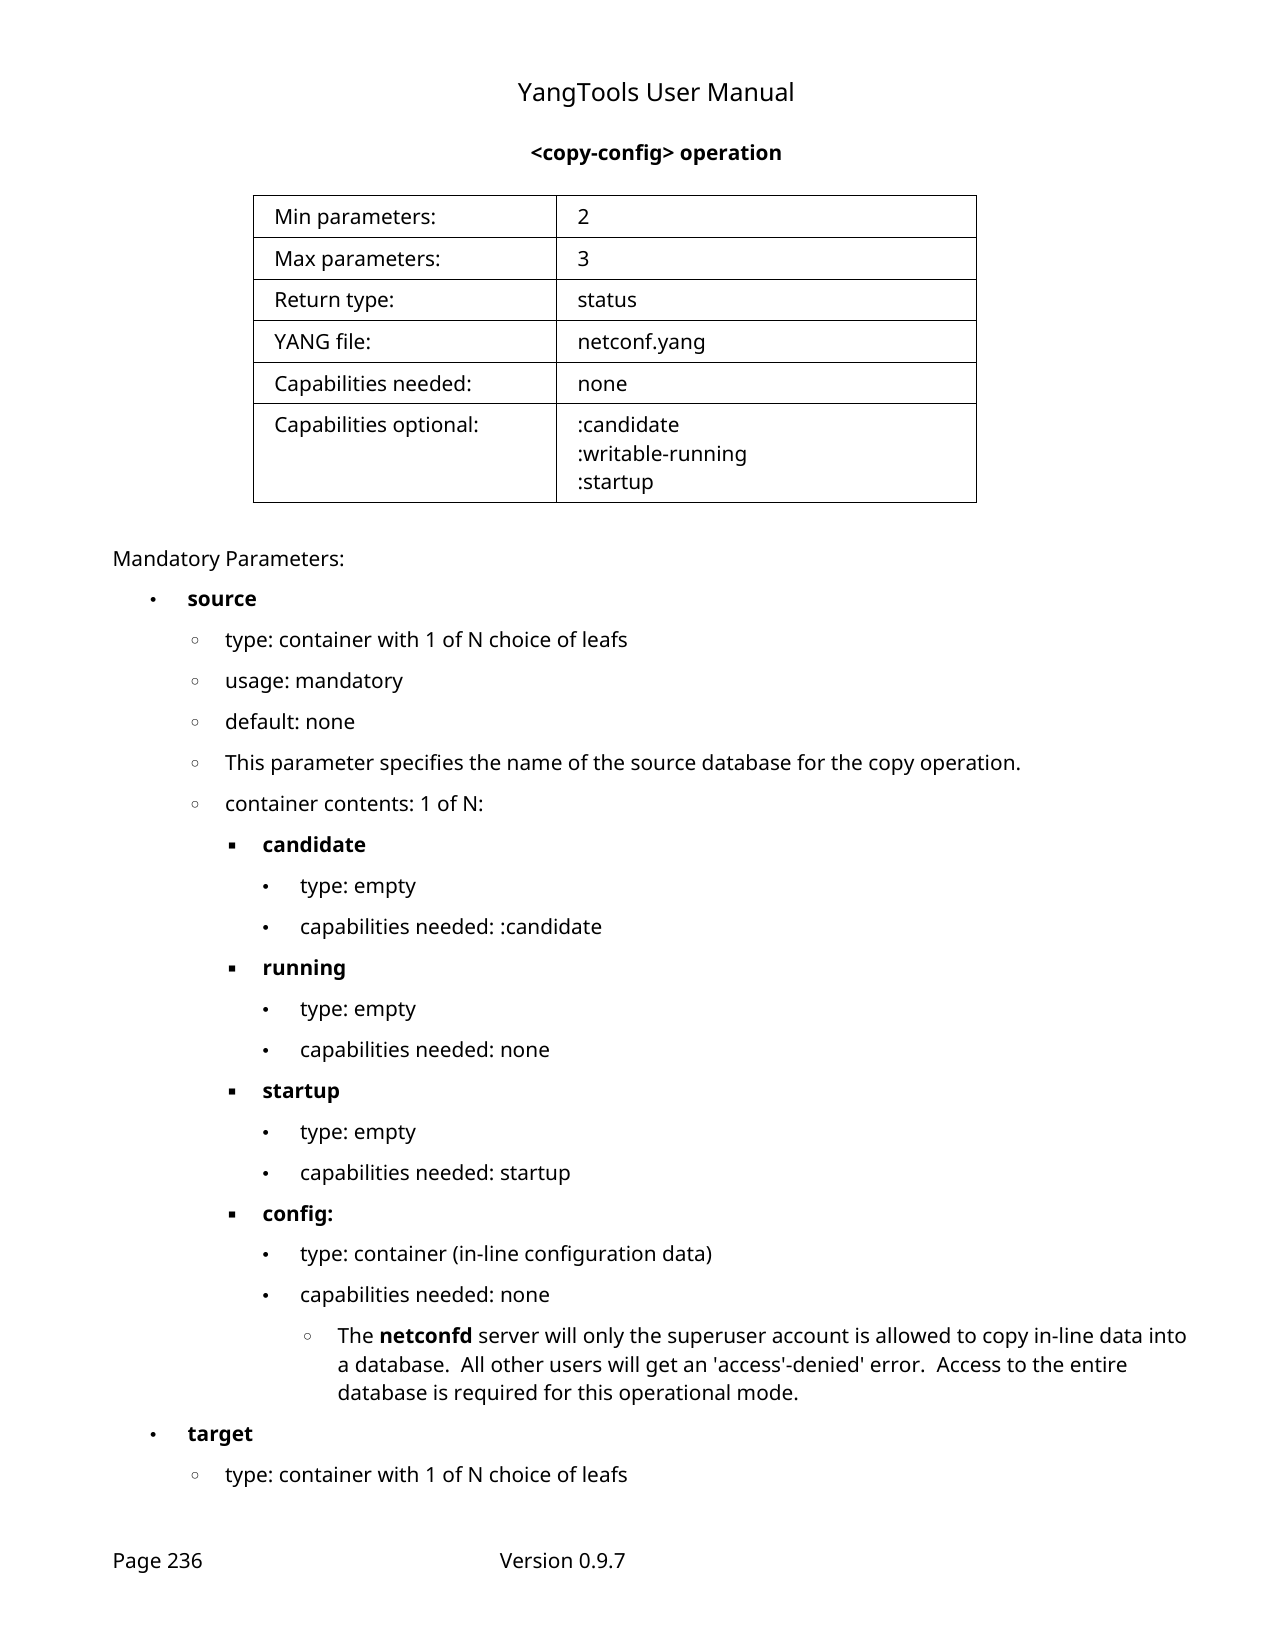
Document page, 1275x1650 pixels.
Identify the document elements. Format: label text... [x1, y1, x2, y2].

list type: container (in-line configuration data) [262, 1239, 1200, 1268]
list This parameter specifies the name of the source database for the copy operation. [187, 748, 1200, 777]
text Mandatory Parameters: [112, 544, 1200, 572]
subtitle <copy-config> operation [127, 138, 1185, 167]
table_header 2 [557, 196, 976, 237]
table_cell none [557, 363, 976, 403]
list source [150, 584, 1200, 613]
list default: none [187, 707, 1200, 736]
list container contents: 1 of N: [187, 789, 1200, 818]
list capabilities needed: startup [262, 1158, 1200, 1186]
list capabilities needed: :candidate [262, 912, 1200, 941]
list target [150, 1419, 1200, 1448]
list running [225, 953, 1200, 981]
table_cell YANG file: [254, 321, 556, 362]
list type: container with 1 of N choice of leafs [187, 626, 1200, 654]
list type: empty [262, 871, 1200, 899]
list type: container with 1 of N choice of leafs [187, 1460, 1200, 1489]
list type: empty [262, 994, 1200, 1022]
table_cell netconf.yang [557, 321, 976, 362]
table_cell Capabilities needed: [254, 363, 556, 403]
table_cell 3 [557, 238, 976, 278]
table_cell Max parameters: [254, 238, 556, 278]
list candidate [225, 830, 1200, 859]
table_cell Capabilities optional: [254, 404, 556, 502]
list The netconfd server will only the superuser account is allowed to copy in-line data into a database. All other users will get an 'access'-denied' error. Access to the entire database is required for this operational mode. [300, 1321, 1200, 1407]
list config: [225, 1199, 1200, 1227]
table_cell Return type: [254, 280, 556, 320]
list startup [225, 1076, 1200, 1104]
list type: empty [262, 1117, 1200, 1145]
list capabilities needed: none [262, 1035, 1200, 1063]
table_header Min parameters: [254, 196, 556, 237]
list usage: mandatory [187, 666, 1200, 695]
list capabilities needed: none [262, 1281, 1200, 1309]
table_cell status [557, 280, 976, 320]
table_cell :candidate :writable-running :startup [557, 404, 976, 502]
